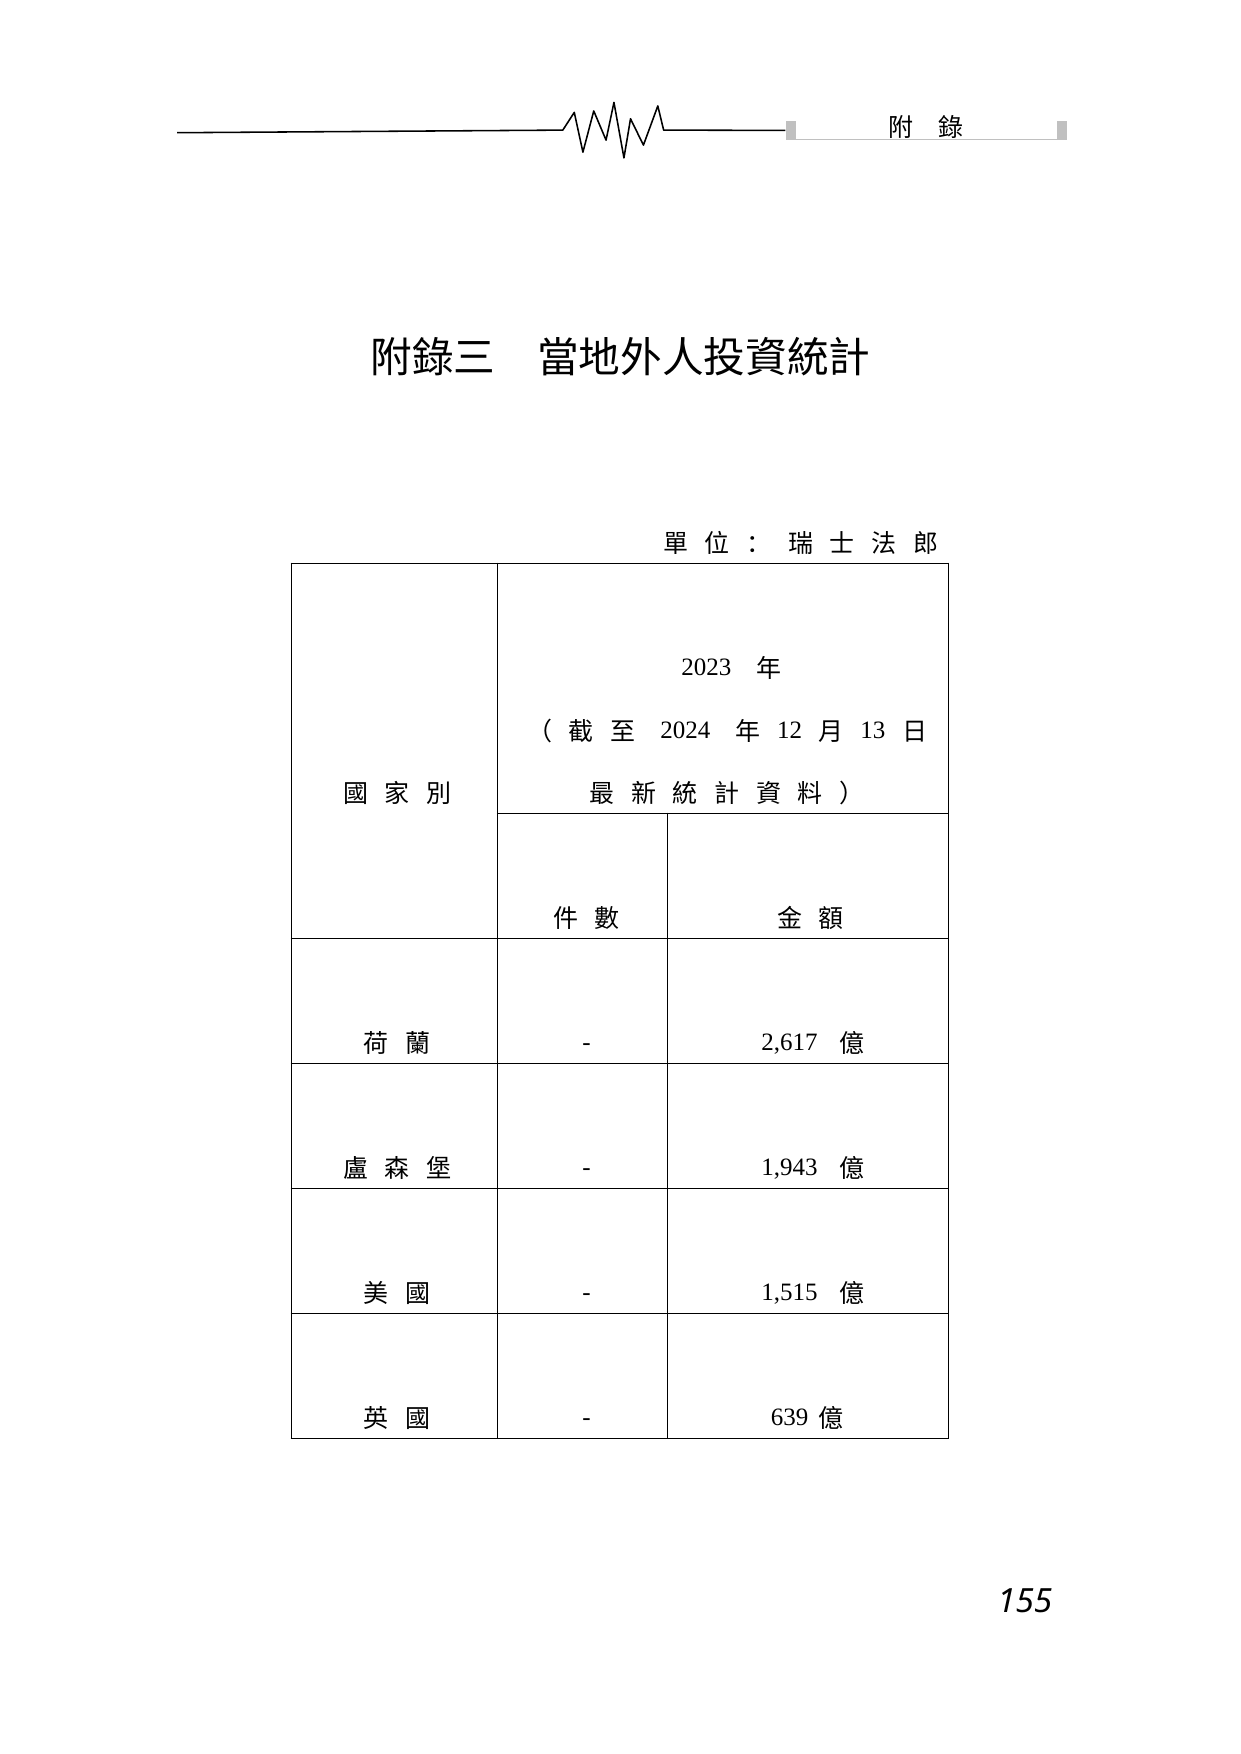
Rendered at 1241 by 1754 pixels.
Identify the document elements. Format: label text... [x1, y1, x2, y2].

table_cell 件數 [498, 814, 667, 938]
table_cell - [498, 939, 667, 1063]
table_cell 1,515億 [668, 1189, 948, 1313]
table_header 國家別 [292, 564, 497, 938]
text 附錄三 當地外人投資統計 [183, 313, 1058, 375]
table_cell 2,617億 [668, 939, 948, 1063]
text 單位：瑞士法郎 [183, 500, 946, 563]
table_cell 金額 [668, 814, 948, 938]
table_cell - [498, 1064, 667, 1188]
table_header 2023年 （截至2024年12月13日最新統計資料） [498, 564, 948, 813]
table_cell - [498, 1314, 667, 1438]
table_cell 美國 [292, 1189, 497, 1313]
table_cell 英國 [292, 1314, 497, 1438]
table_cell 639億 [668, 1314, 948, 1438]
table_cell 荷蘭 [292, 939, 497, 1063]
table_cell 盧森堡 [292, 1064, 497, 1188]
table_cell - [498, 1189, 667, 1313]
table_cell 1,943億 [668, 1064, 948, 1188]
